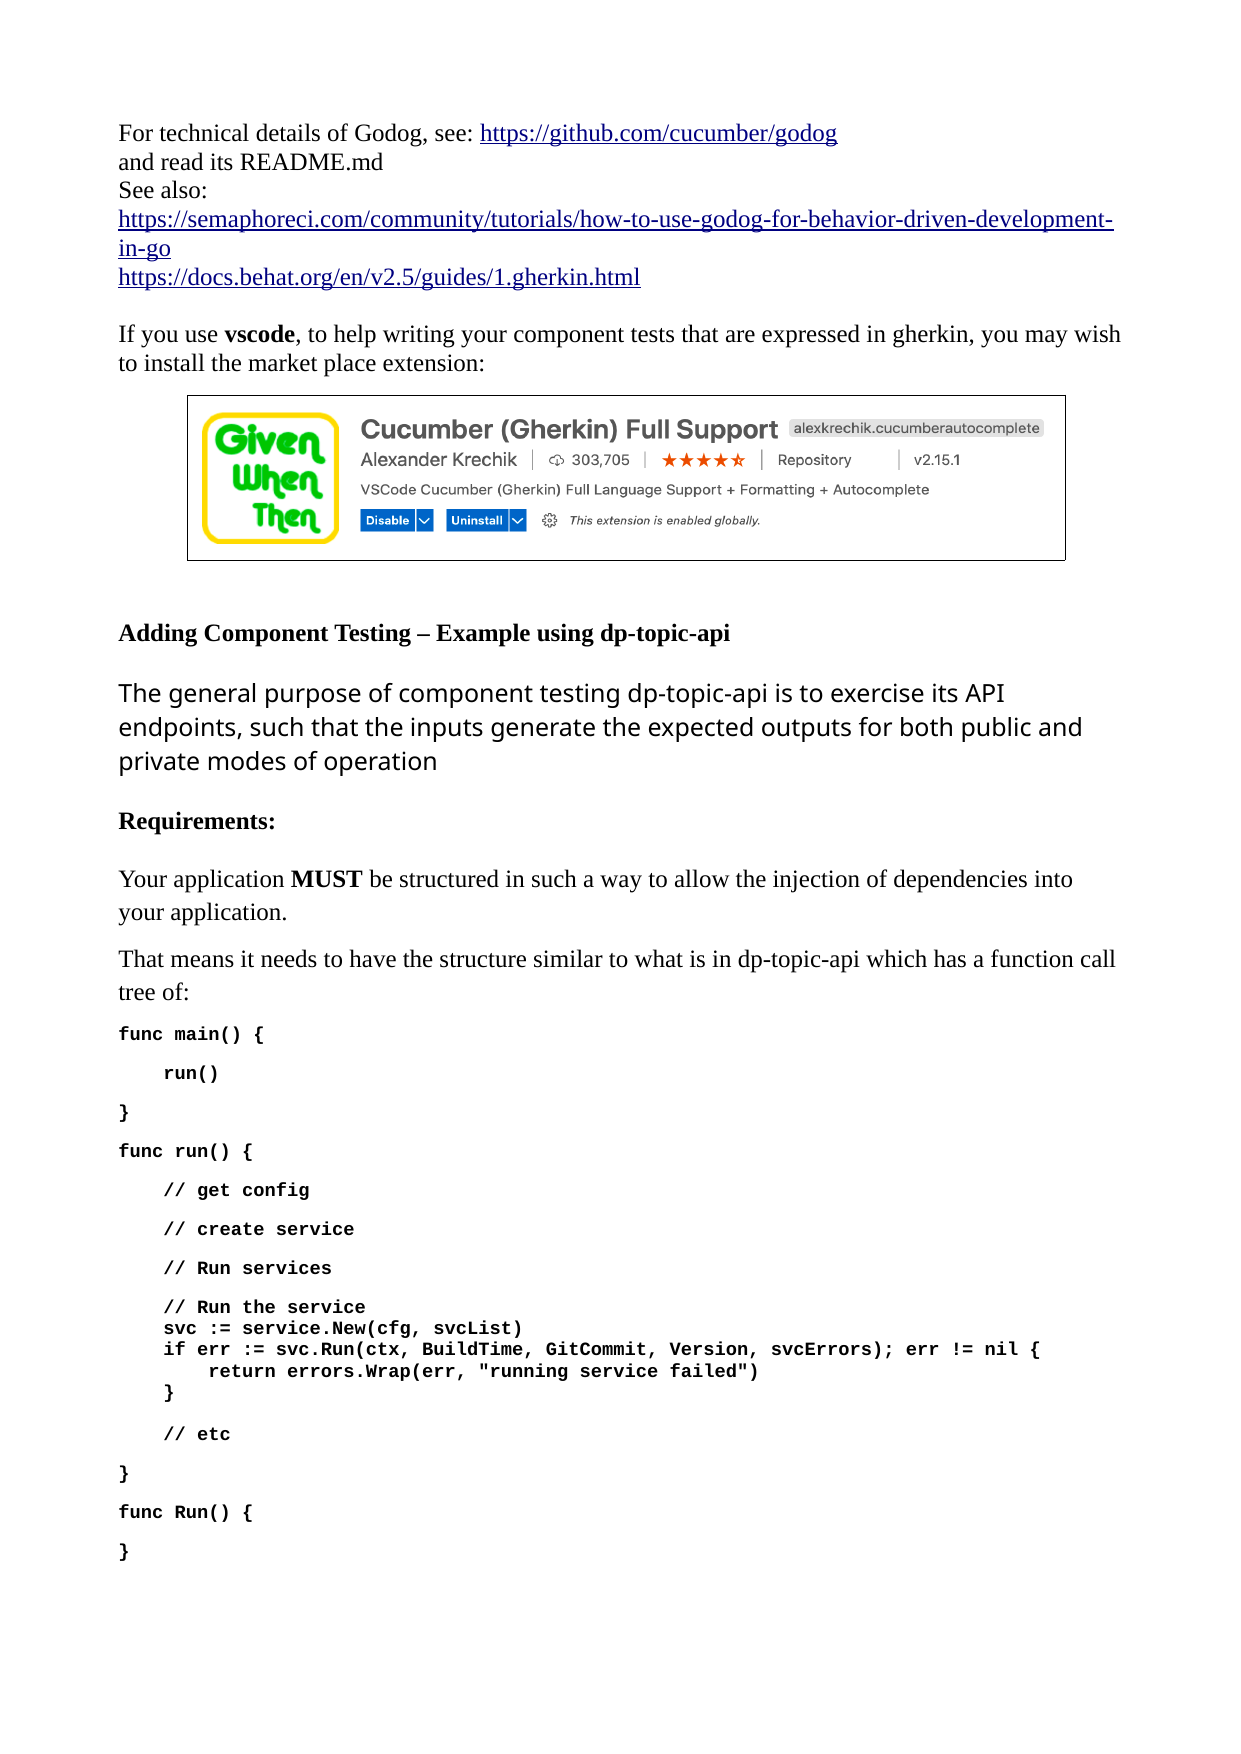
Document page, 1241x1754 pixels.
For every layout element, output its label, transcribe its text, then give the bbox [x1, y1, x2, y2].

text func run() { [118, 1142, 1122, 1163]
picture [190, 397, 1063, 558]
text } [118, 1103, 1122, 1124]
text func Run() { [118, 1503, 1122, 1524]
text // Run the service [118, 1298, 1122, 1319]
text if err := svc.Run(ctx, BuildTime, GitCommit, Version, svcErrors); err != nil { [118, 1340, 1122, 1361]
text return errors.Wrap(err, "running service failed") [118, 1361, 1122, 1383]
text } [118, 1542, 1122, 1563]
text run() [118, 1064, 1122, 1085]
text // etc [118, 1425, 1122, 1446]
text That means it needs to have the structure similar to what is in dp-topic-api which has a function call tree of: [118, 944, 1122, 1006]
text // create service [118, 1220, 1122, 1241]
text If you use vscode, to help writing your component tests that are expressed in gherkin, you may wish to install the market place extension: [118, 319, 1122, 377]
text // Run services [118, 1259, 1122, 1280]
text } [118, 1383, 1122, 1404]
text func main() { [118, 1025, 1122, 1046]
text Adding Component Testing – Example using dp-topic-api [118, 618, 1122, 646]
text Requirements: [118, 806, 1122, 835]
text https://docs.behat.org/en/v2.5/guides/1.gherkin.html [118, 262, 1122, 291]
text See also: [118, 176, 1122, 204]
text and read its README.md [118, 147, 1122, 176]
text svc := service.New(cfg, svcList) [118, 1319, 1122, 1340]
text The general purpose of component testing dp-topic-api is to exercise its API endpoints, such that the inputs generate the expected outputs for both public and private modes of operation [118, 675, 1122, 777]
text Your application MUST be structured in such a way to allow the injection of dependencies into your application. [118, 864, 1122, 925]
text https://semaphoreci.com/community/tutorials/how-to-use-godog-for-behavior-driven-development-in-go [118, 204, 1122, 262]
text // get config [118, 1181, 1122, 1202]
text For technical details of Godog, see: https://github.com/cucumber/godog [118, 118, 1122, 147]
text } [118, 1464, 1122, 1485]
